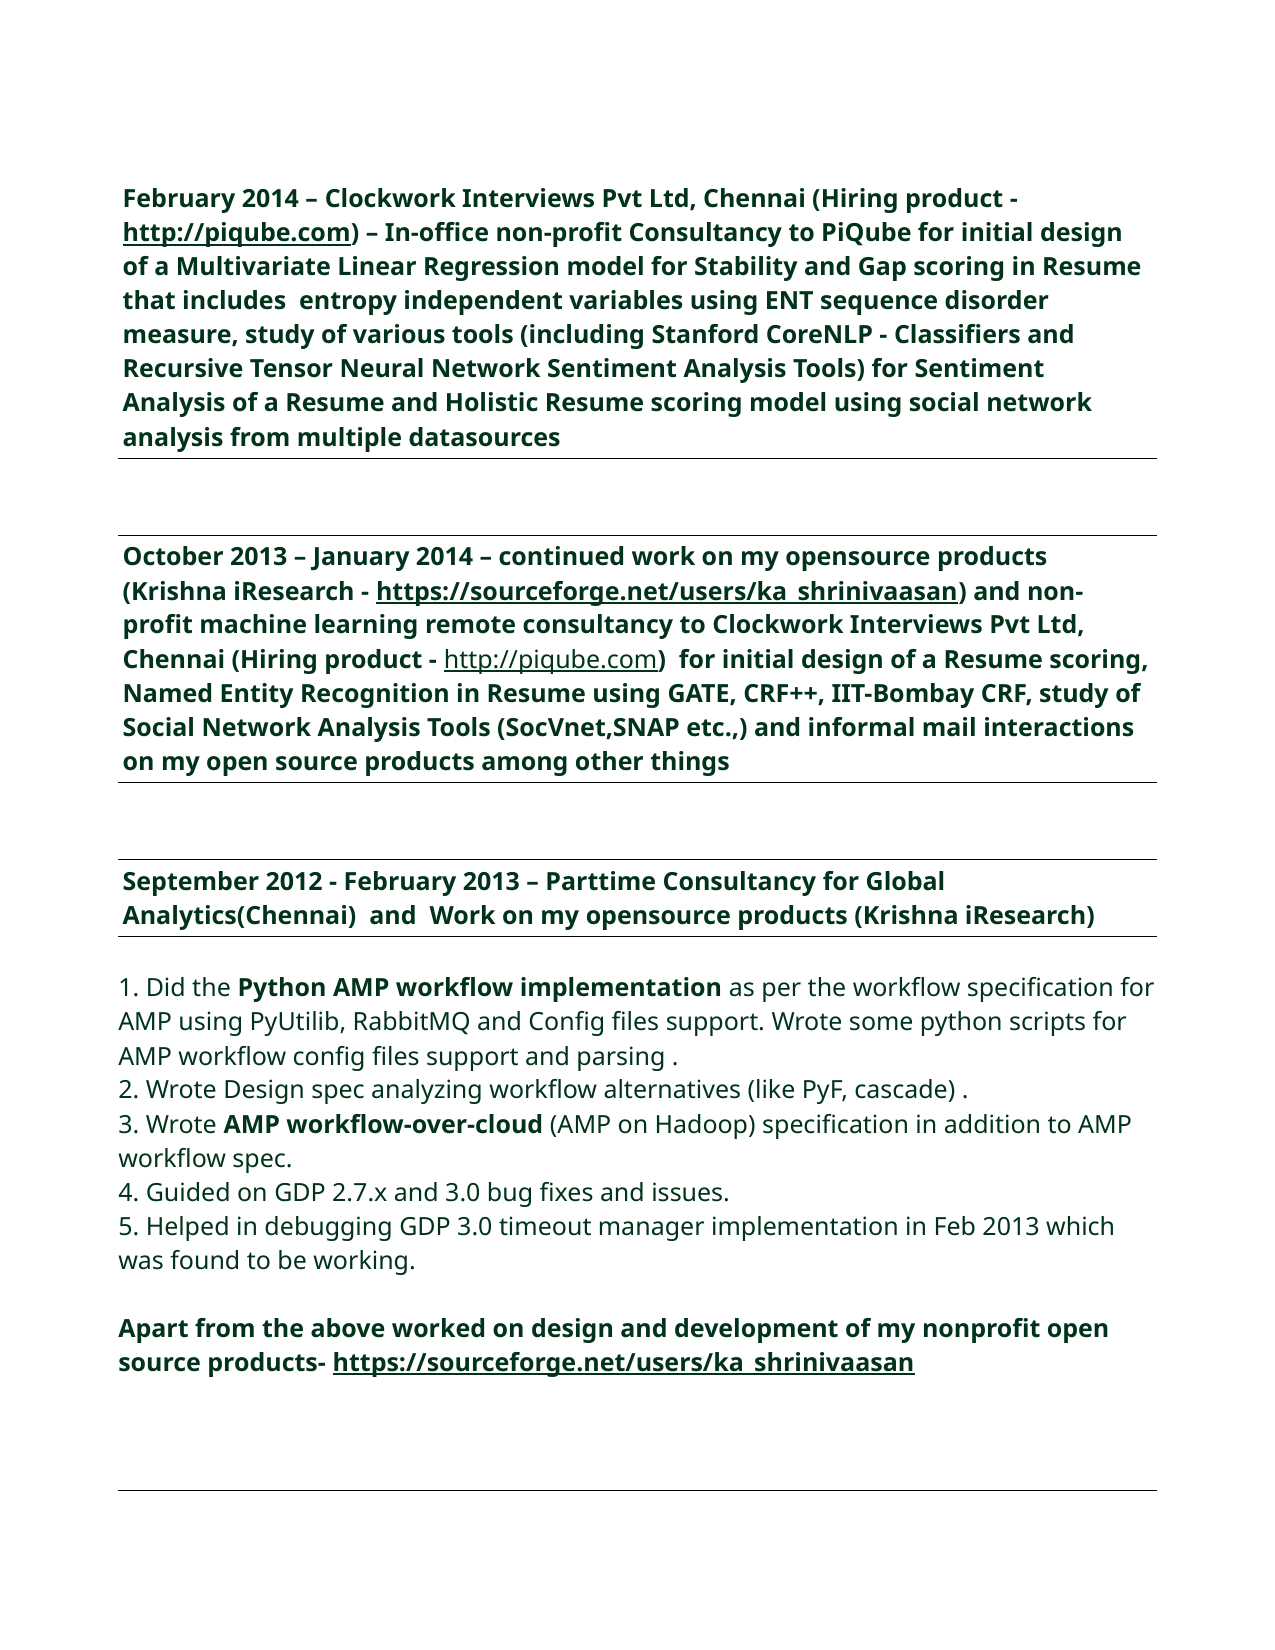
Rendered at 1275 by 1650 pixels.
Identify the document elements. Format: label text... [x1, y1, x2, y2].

text Apart from the above worked on design and development of my nonprofit open source products- https://sourceforge.net/users/ka_shrinivaasan [118, 1311, 1157, 1379]
text 2. Wrote Design spec analyzing workflow alternatives (like PyF, cascade) . [118, 1072, 1157, 1106]
text 3. Wrote AMP workflow-over-cloud (AMP on Hadoop) specification in addition to AMP workflow spec. [118, 1106, 1157, 1174]
text September 2012 - February 2013 – Parttime Consultancy for Global Analytics(Chennai) and Work on my opensource products (Krishna iResearch) [118, 860, 1157, 936]
text 1. Did the Python AMP workflow implementation as per the workflow specification for AMP using PyUtilib, RabbitMQ and Config files support. Wrote some python scripts for AMP workflow config files support and parsing . [118, 970, 1157, 1072]
text October 2013 – January 2014 – continued work on my opensource products (Krishna iResearch - https://sourceforge.net/users/ka_shrinivaasan) and non-profit machine learning remote consultancy to Clockwork Interviews Pvt Ltd, Chennai (Hiring product - http://piqube.com) for initial design of a Resume scoring, Named Entity Recognition in Resume using GATE, CRF++, IIT-Bombay CRF, study of Social Network Analysis Tools (SocVnet,SNAP etc.,) and informal mail interactions on my open source products among other things [118, 536, 1157, 782]
text 5. Helped in debugging GDP 3.0 timeout manager implementation in Feb 2013 which was found to be working. [118, 1208, 1157, 1277]
text February 2014 – Clockwork Interviews Pvt Ltd, Chennai (Hiring product - http://piqube.com) – In-office non-profit Consultancy to PiQube for initial design of a Multivariate Linear Regression model for Stability and Gap scoring in Resume that includes entropy independent variables using ENT sequence disorder measure, study of various tools (including Stanford CoreNLP - Classifiers and Recursive Tensor Neural Network Sentiment Analysis Tools) for Sentiment Analysis of a Resume and Holistic Resume scoring model using social network analysis from multiple datasources [118, 176, 1157, 458]
text 4. Guided on GDP 2.7.x and 3.0 bug fixes and issues. [118, 1174, 1157, 1208]
